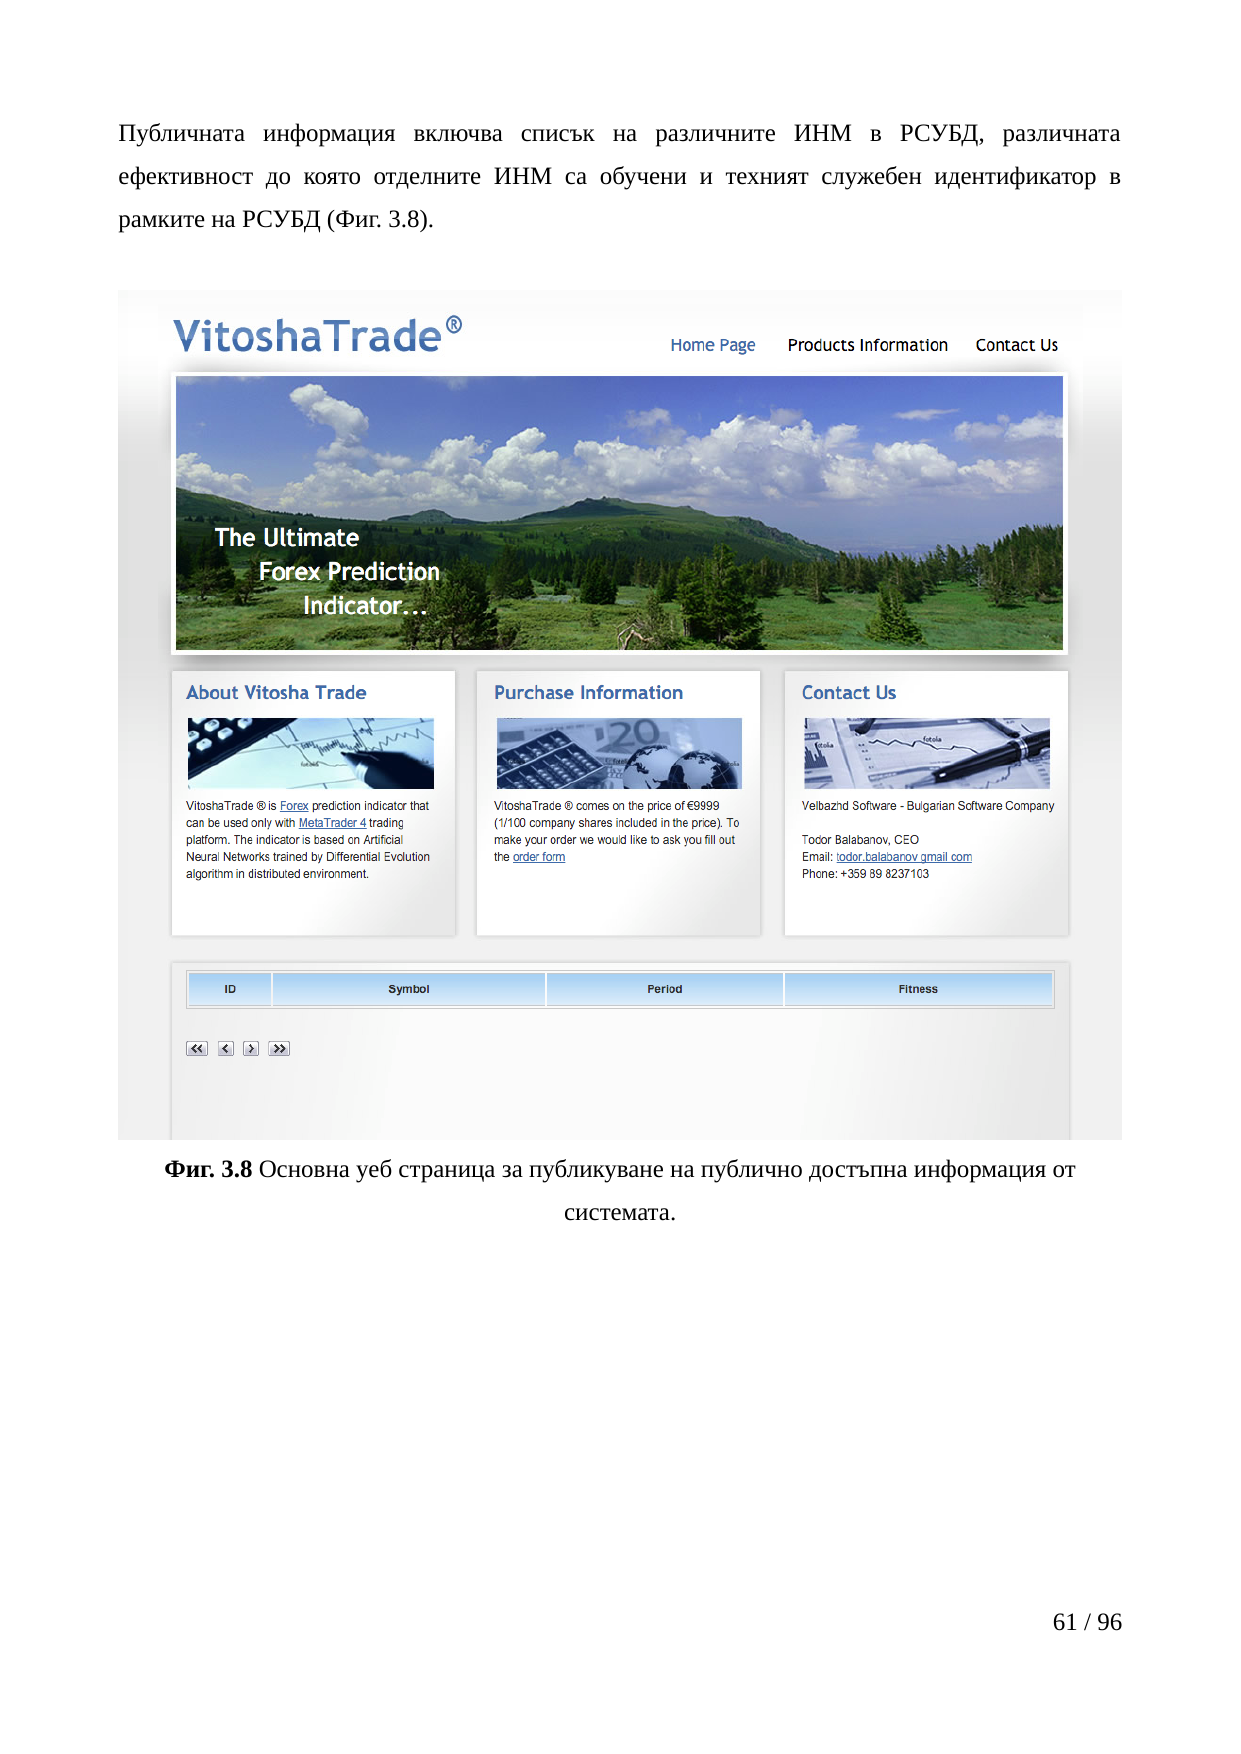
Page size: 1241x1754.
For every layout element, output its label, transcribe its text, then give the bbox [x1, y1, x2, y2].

picture [118, 290, 1122, 1140]
text Фиг. 3.8 Основна уеб страница за публикуване на публично достъпна информация от системата. [118, 1140, 1122, 1226]
text Публичната информация включва списък на различните ИНМ в РСУБД, различната ефективност до която отделните ИНМ са обучени и техният служебен идентификатор в рамките на РСУБД (Фиг. 3.8). [118, 118, 1122, 233]
